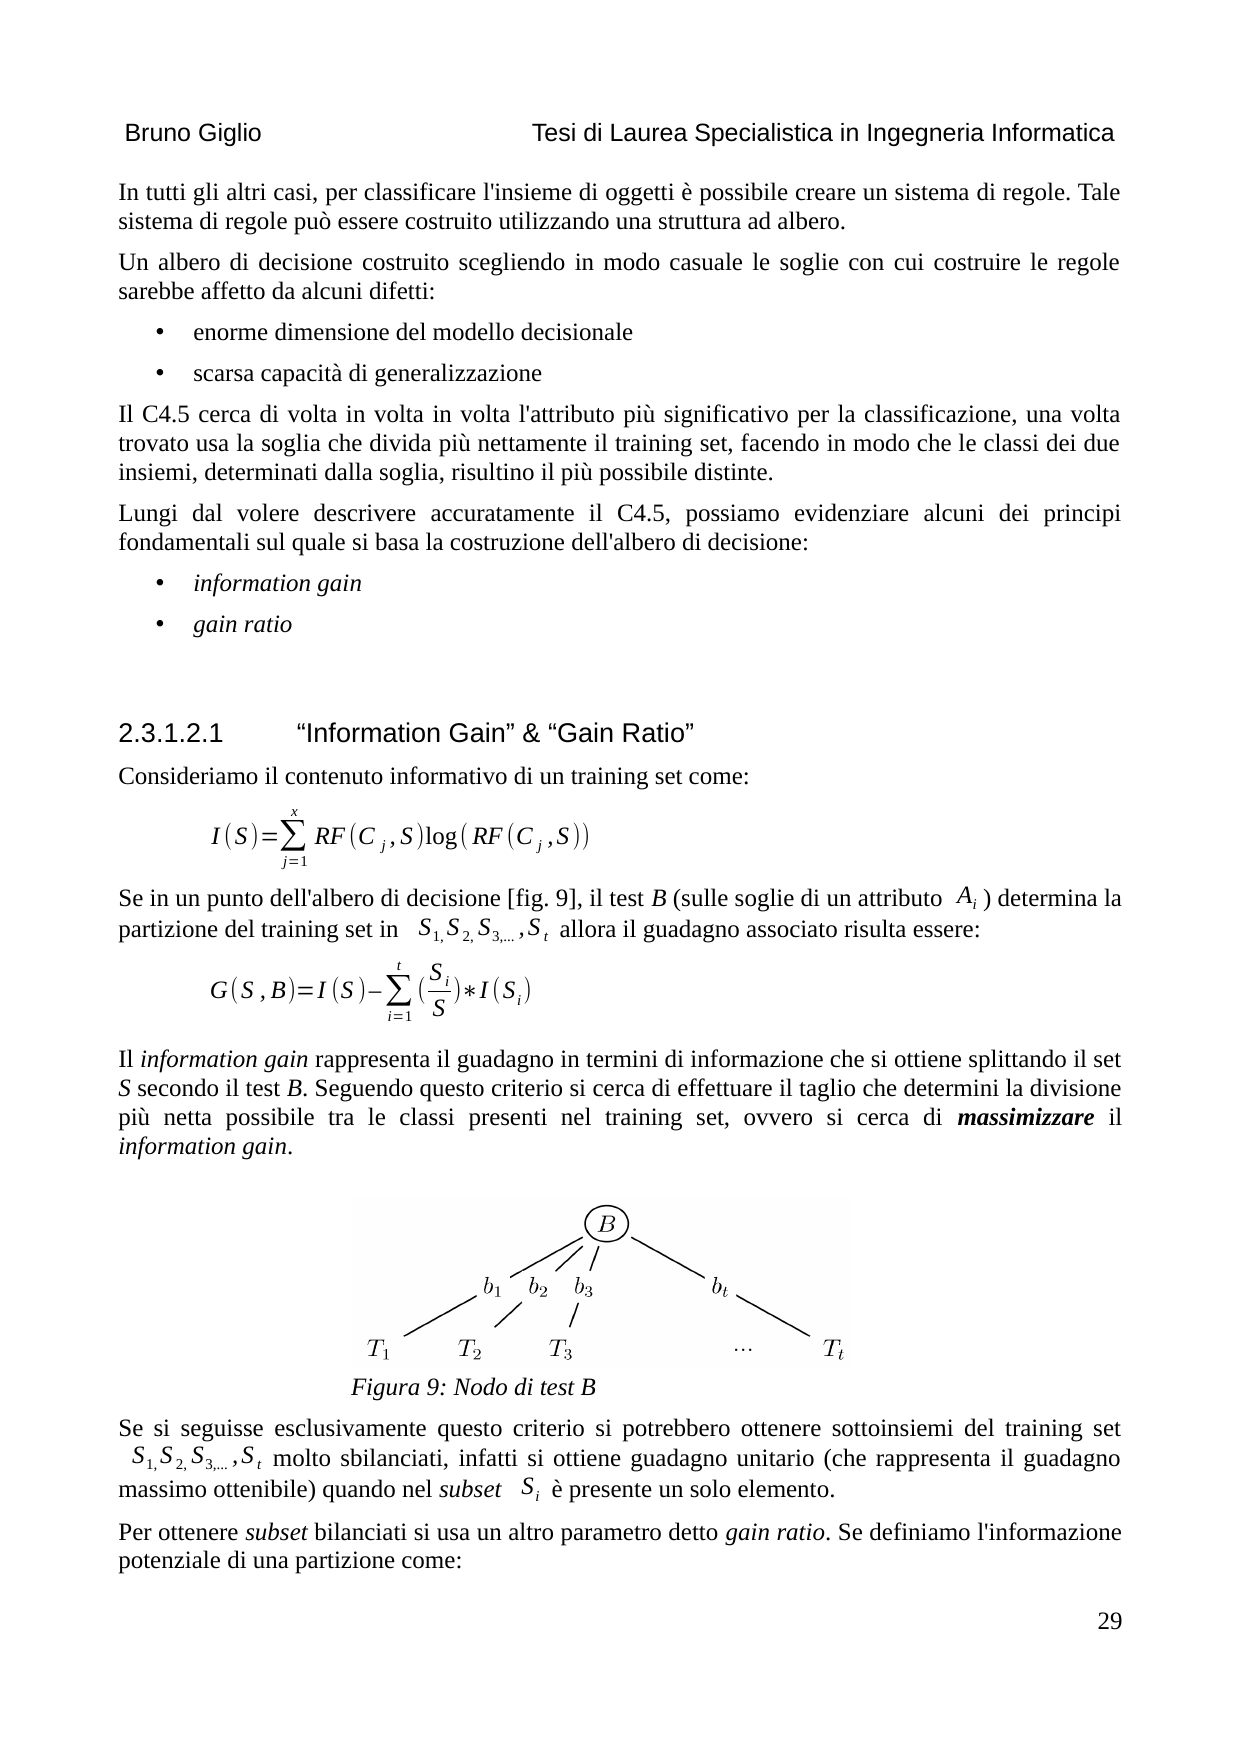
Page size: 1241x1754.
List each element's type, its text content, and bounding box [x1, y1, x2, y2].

text In tutti gli altri casi, per classificare l'insieme di oggetti è possibile creare un sistema di regole. Tale sistema di regole può essere costruito utilizzando una struttura ad albero. [118, 177, 1122, 234]
text Il C4.5 cerca di volta in volta in volta l'attributo più significativo per la classificazione, una volta trovato usa la soglia che divida più nettamente il training set, facendo in modo che le classi dei due insiemi, determinati dalla soglia, risultino il più possibile distinte. [118, 399, 1122, 486]
list scarsa capacità di generalizzazione [156, 358, 1122, 387]
list enorme dimensione del modello decisionale [156, 317, 1122, 346]
list gain ratio [156, 609, 1122, 638]
text Consideriamo il contenuto informativo di un training set come: [118, 761, 1122, 789]
text Per ottenere subset bilanciati si usa un altro parametro detto gain ratio. Se definiamo l'informazione potenziale di una partizione come: [118, 1517, 1122, 1574]
text Se in un punto dell'albero di decisione [fig. 9], il test B (sulle soglie di un attributo ) determina la partizione del training set in allora il guadagno associato risulta essere: [118, 882, 1122, 944]
text Lungi dal volere descrivere accuratamente il C4.5, possiamo evidenziare alcuni dei principi fondamentali sul quale si basa la costruzione dell'albero di decisione: [118, 498, 1122, 556]
text Il information gain rappresenta il guadagno in termini di informazione che si ottiene splittando il set S secondo il test B. Seguendo questo criterio si cerca di effettuare il taglio che determini la divisione più netta possibile tra le classi presenti nel training set, ovvero si cerca di massimizzare il information gain. [118, 1044, 1122, 1159]
picture [350, 1198, 853, 1367]
text Un albero di decisione costruito scegliendo in modo casuale le soglie con cui costruire le regole sarebbe affetto da alcuni difetti: [118, 247, 1122, 304]
subtitle “Information Gain” & “Gain Ratio” [118, 717, 1122, 748]
text Se si seguisse esclusivamente questo criterio si potrebbero ottenere sottoinsiemi del training setmolto sbilanciati, infatti si ottiene guadagno unitario (che rappresenta il guadagno massimo ottenibile) quando nel subset è presente un solo elemento. [118, 1172, 1122, 1504]
text Figura 9: Nodo di test B [351, 1367, 853, 1401]
list information gain [156, 568, 1122, 597]
